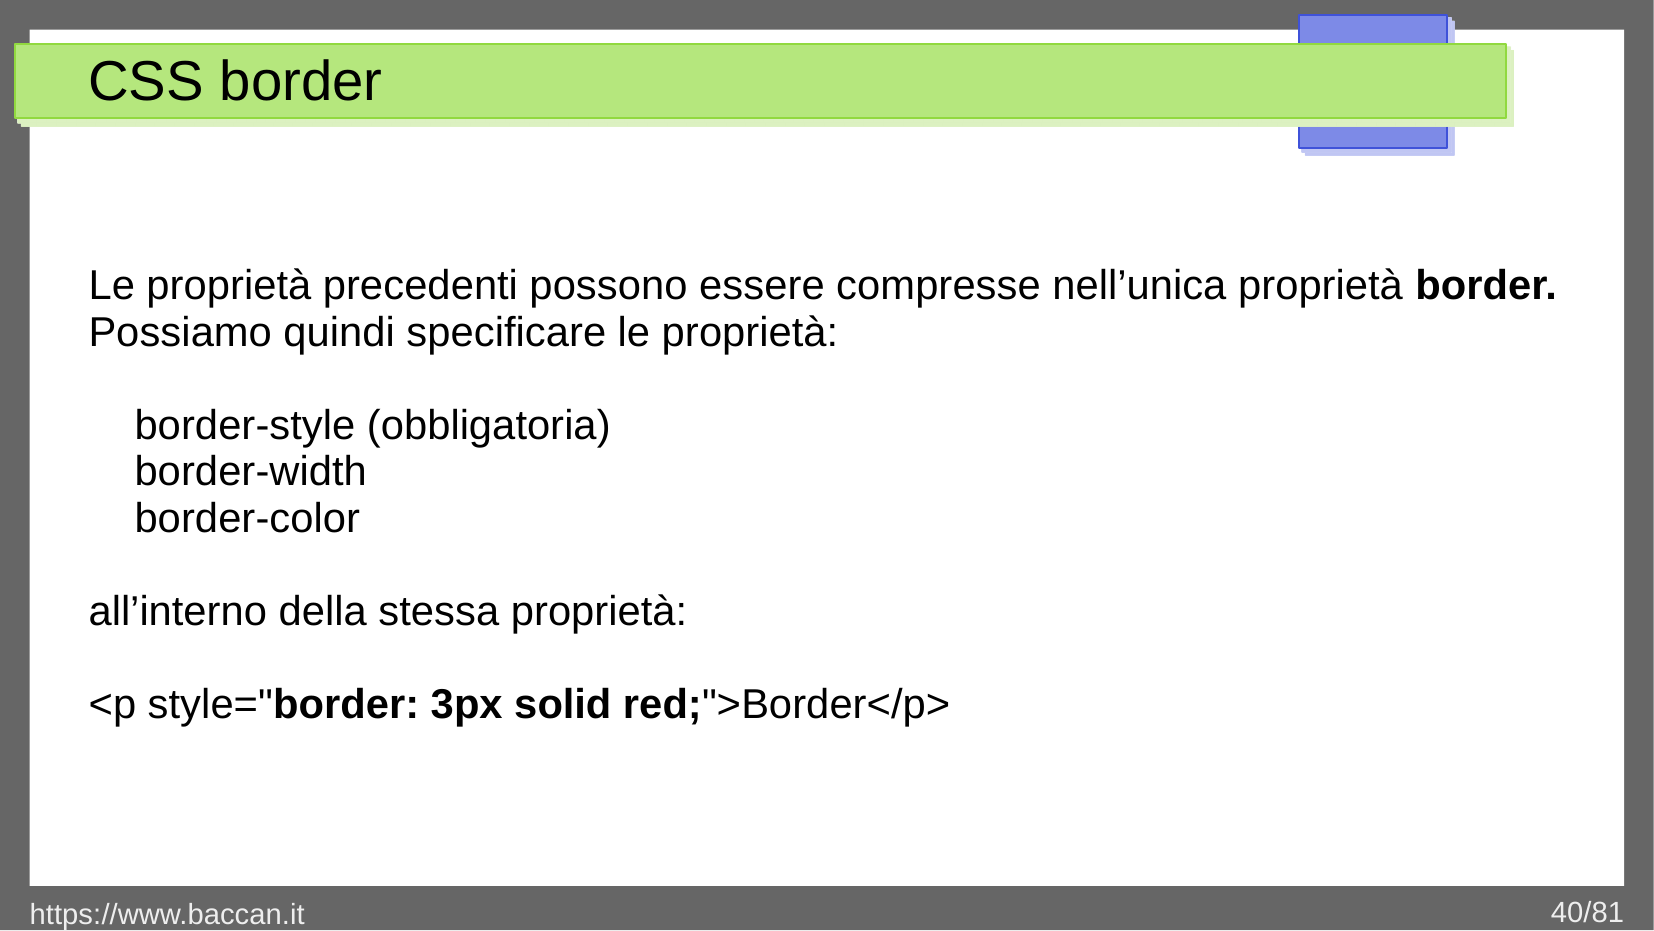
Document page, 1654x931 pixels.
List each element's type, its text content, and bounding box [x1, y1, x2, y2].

title CSS border [88, 44, 1506, 119]
text_box Le proprietà precedenti possono essere compresse nell’unica proprietà border. Possiamo quindi specificare le proprietà: border-style (obbligatoria) border-width border-color all’interno della stessa proprietà: <p style="border: 3px solid red;">Border</p> [88, 169, 1565, 820]
